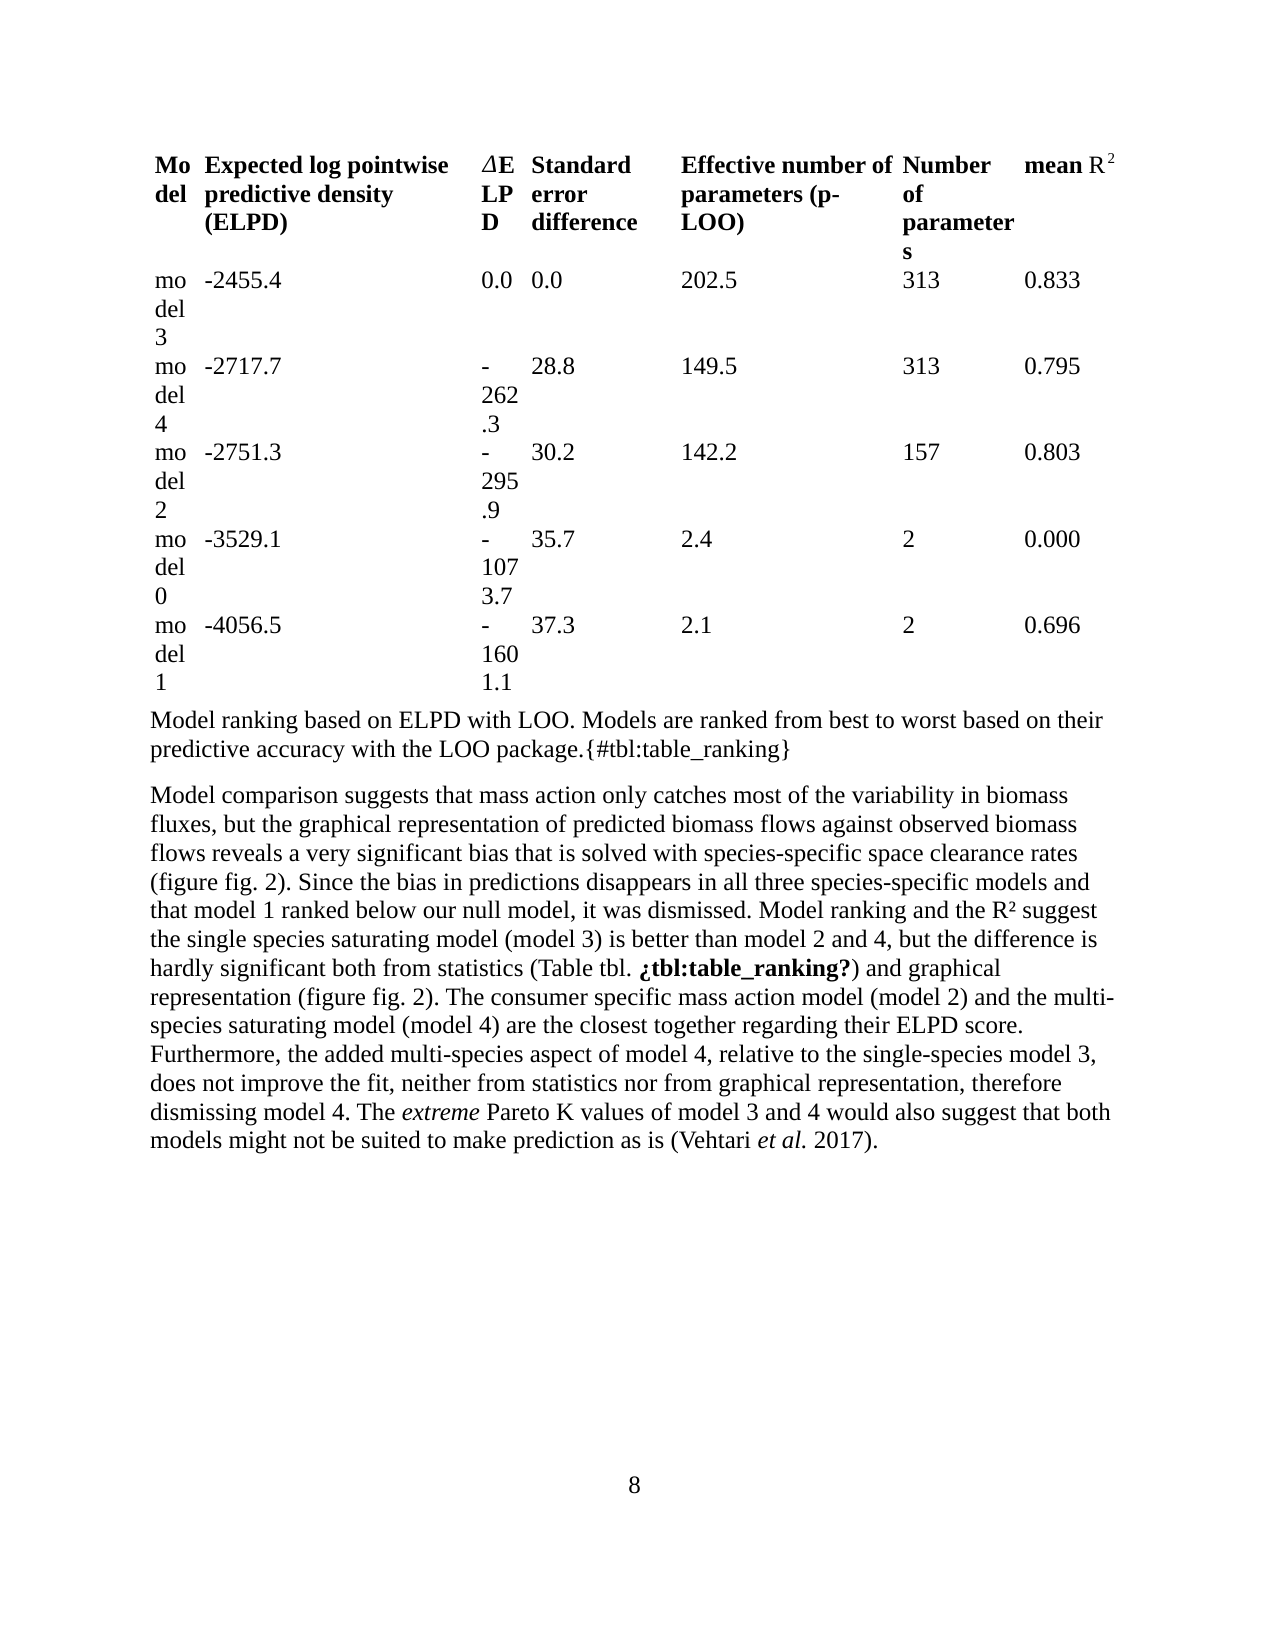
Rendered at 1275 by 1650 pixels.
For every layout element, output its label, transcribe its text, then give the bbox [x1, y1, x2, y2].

text Model comparison suggests that mass action only catches most of the variability in biomass fluxes, but the graphical representation of predicted biomass flows against observed biomass flows reveals a very significant bias that is solved with species-specific space clearance rates (figure fig. 2). Since the bias in predictions disappears in all three species-specific models and that model 1 ranked below our null model, it was dismissed. Model ranking and the R² suggest the single species saturating model (model 3) is better than model 2 and 4, but the difference is hardly significant both from statistics (Table tbl. ¿tbl:table_ranking?) and graphical representation (figure fig. 2). The consumer specific mass action model (model 2) and the multi-species saturating model (model 4) are the closest together regarding their ELPD score. Furthermore, the added multi-species aspect of model 4, relative to the single-species model 3, does not improve the fit, neither from statistics nor from graphical representation, therefore dismissing model 4. The extreme Pareto K values of model 3 and 4 would also suggest that both models might not be suited to make prediction as is (Vehtari et al. 2017). [150, 781, 1125, 1154]
table_cell 2 [898, 610, 1020, 696]
table_cell model 4 [150, 351, 200, 437]
table_cell 0.795 [1020, 351, 1125, 437]
table_cell -1601.1 [477, 610, 527, 696]
table_cell 2 [898, 524, 1020, 610]
table_cell -262.3 [477, 351, 527, 437]
table_cell model 3 [150, 265, 200, 351]
table_header Expected log pointwise predictive density (ELPD) [200, 150, 477, 265]
table_cell 202.5 [676, 265, 898, 351]
table_cell 0.000 [1020, 524, 1125, 610]
table_cell -4056.5 [200, 610, 477, 696]
table_cell -2455.4 [200, 265, 477, 351]
table_header Model [150, 150, 200, 265]
table_cell 0.0 [527, 265, 676, 351]
table_header mean [1020, 150, 1125, 265]
table_header ELPD [477, 150, 527, 265]
table_cell model 0 [150, 524, 200, 610]
table_cell 313 [898, 351, 1020, 437]
table_cell 37.3 [527, 610, 676, 696]
table_cell 30.2 [527, 438, 676, 524]
table_cell 35.7 [527, 524, 676, 610]
table_cell model 2 [150, 438, 200, 524]
table_cell 157 [898, 438, 1020, 524]
table_cell 0.696 [1020, 610, 1125, 696]
table_cell model 1 [150, 610, 200, 696]
table_cell 313 [898, 265, 1020, 351]
table_header Standard error difference [527, 150, 676, 265]
table_cell 0.833 [1020, 265, 1125, 351]
table_header Effective number of parameters (p-LOO) [676, 150, 898, 265]
text Model ranking based on ELPD with LOO. Models are ranked from best to worst based on their predictive accuracy with the LOO package.{#tbl:table_ranking} [150, 705, 1125, 763]
table_header Number of parameters [898, 150, 1020, 265]
table_cell 2.4 [676, 524, 898, 610]
table_cell -2717.7 [200, 351, 477, 437]
table_cell 142.2 [676, 438, 898, 524]
table_cell -295.9 [477, 438, 527, 524]
table_cell 28.8 [527, 351, 676, 437]
table_cell 2.1 [676, 610, 898, 696]
table_cell -3529.1 [200, 524, 477, 610]
table_cell -1073.7 [477, 524, 527, 610]
table_cell -2751.3 [200, 438, 477, 524]
table_cell 149.5 [676, 351, 898, 437]
table_cell 0.0 [477, 265, 527, 351]
table_cell 0.803 [1020, 438, 1125, 524]
